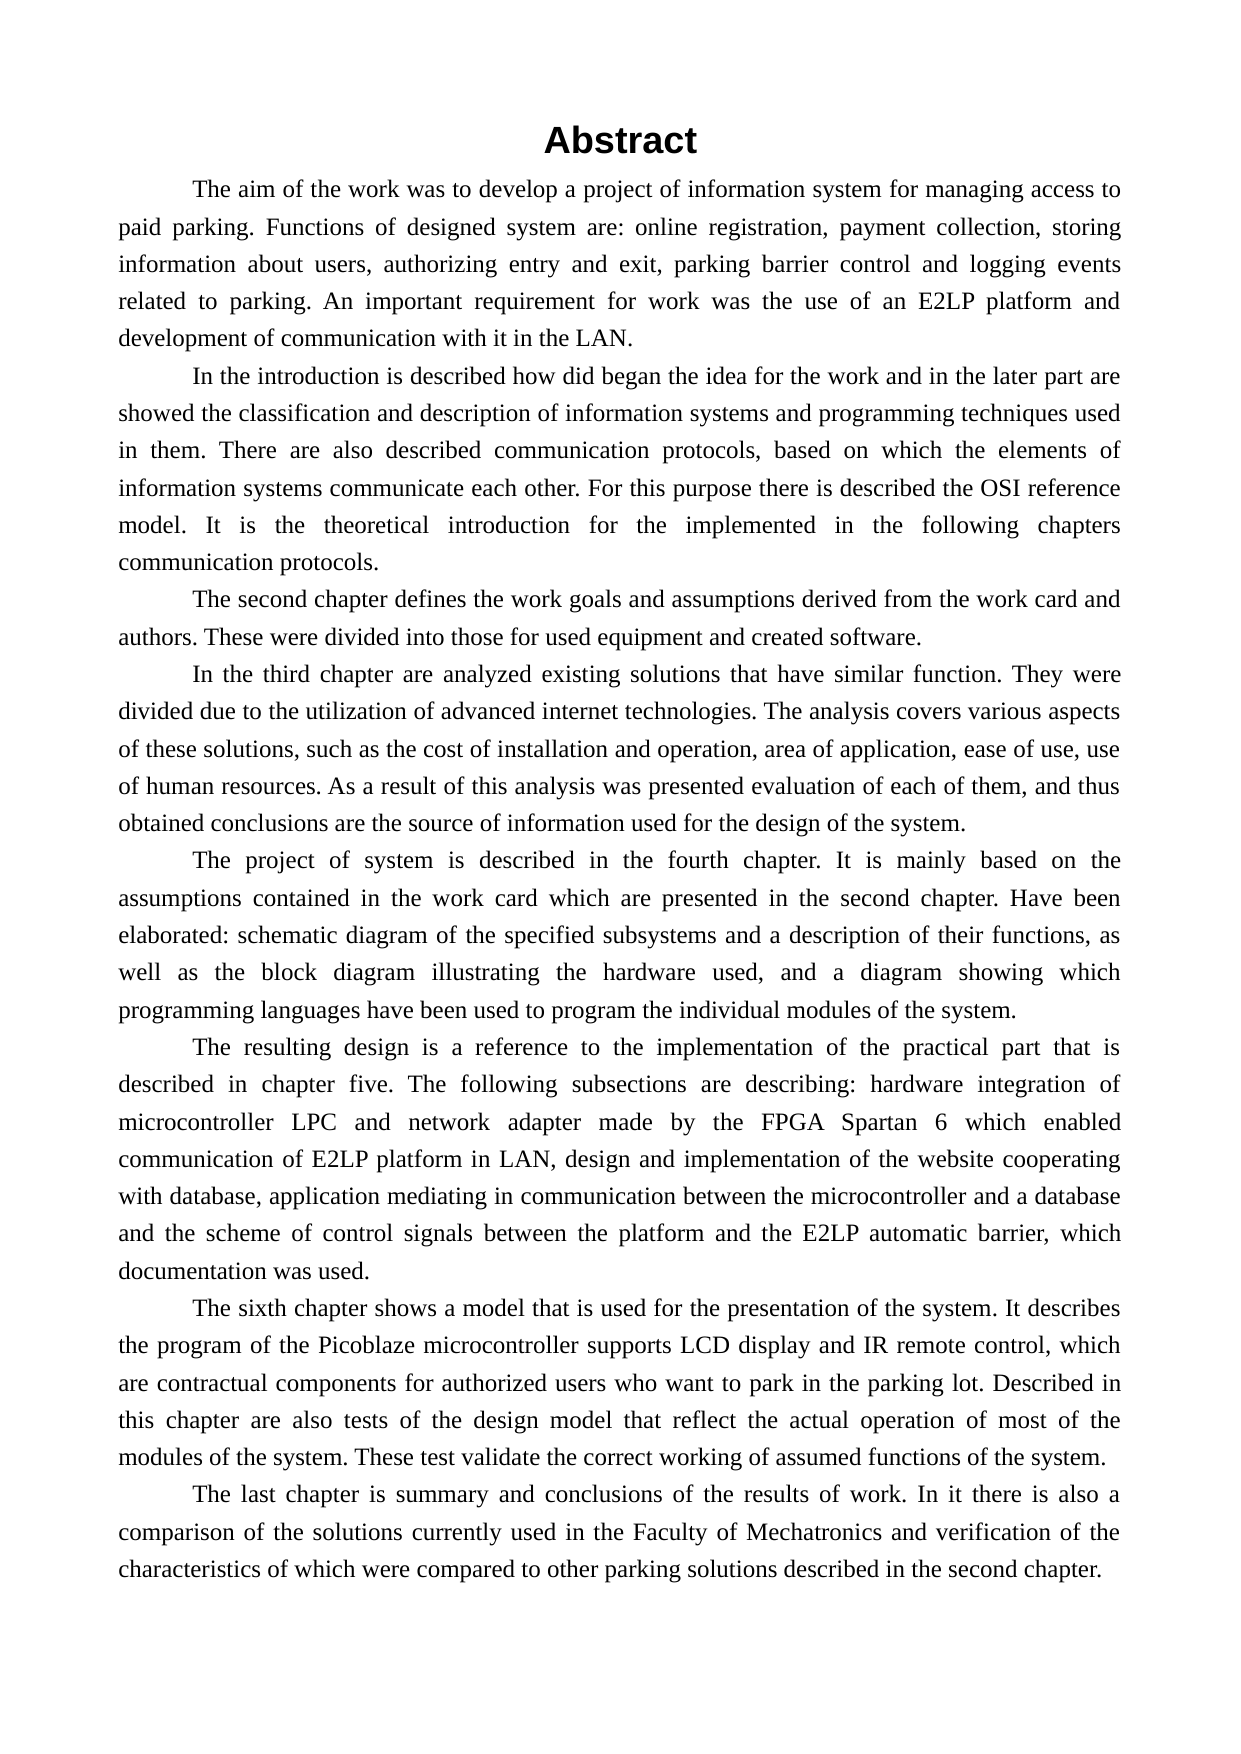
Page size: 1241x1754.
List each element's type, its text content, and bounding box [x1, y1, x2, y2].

text The resulting design is a reference to the implementation of the practical part that is described in chapter five. The following subsections are describing: hardware integration of microcontroller LPC and network adapter made by the FPGA Spartan 6 which enabled communication of E2LP platform in LAN, design and implementation of the website cooperating with database, application mediating in communication between the microcontroller and a database and the scheme of control signals between the platform and the E2LP automatic barrier, which documentation was used. [118, 1032, 1122, 1284]
text The project of system is described in the fourth chapter. It is mainly based on the assumptions contained in the work card which are presented in the second chapter. Have been elaborated: schematic diagram of the specified subsystems and a description of their functions, as well as the block diagram illustrating the hardware used, and a diagram showing which programming languages have been used to program the individual modules of the system. [118, 846, 1122, 1023]
text In the third chapter are analyzed existing solutions that have similar function. They were divided due to the utilization of advanced internet technologies. The analysis covers various aspects of these solutions, such as the cost of installation and operation, area of application, ease of use, use of human resources. As a result of this analysis was presented evaluation of each of them, and thus obtained conclusions are the source of information used for the design of the system. [118, 659, 1122, 837]
text In the introduction is described how did began the idea for the work and in the later part are showed the classification and description of information systems and programming techniques used in them. There are also described communication protocols, based on which the elements of information systems communicate each other. For this purpose there is described the OSI reference model. It is the theoretical introduction for the implemented in the following chapters communication protocols. [118, 361, 1122, 576]
text The second chapter defines the work goals and assumptions derived from the work card and authors. These were divided into those for used equipment and created software. [118, 584, 1122, 651]
subtitle Abstract [118, 118, 1122, 162]
text The sixth chapter shows a model that is used for the presentation of the system. It describes the program of the Picoblaze microcontroller supports LCD display and IR remote control, which are contractual components for authorized users who want to park in the parking lot. Described in this chapter are also tests of the design model that reflect the actual operation of most of the modules of the system. These test validate the correct working of assumed functions of the system. [118, 1293, 1122, 1471]
text The aim of the work was to develop a project of information system for managing access to paid parking. Functions of designed system are: online registration, payment collection, storing information about users, authorizing entry and exit, parking barrier control and logging events related to parking. An important requirement for work was the use of an E2LP platform and development of communication with it in the LAN. [118, 174, 1122, 352]
text The last chapter is summary and conclusions of the results of work. In it there is also a comparison of the solutions currently used in the Faculty of Mechatronics and verification of the characteristics of which were compared to other parking solutions described in the second chapter. [118, 1479, 1122, 1583]
